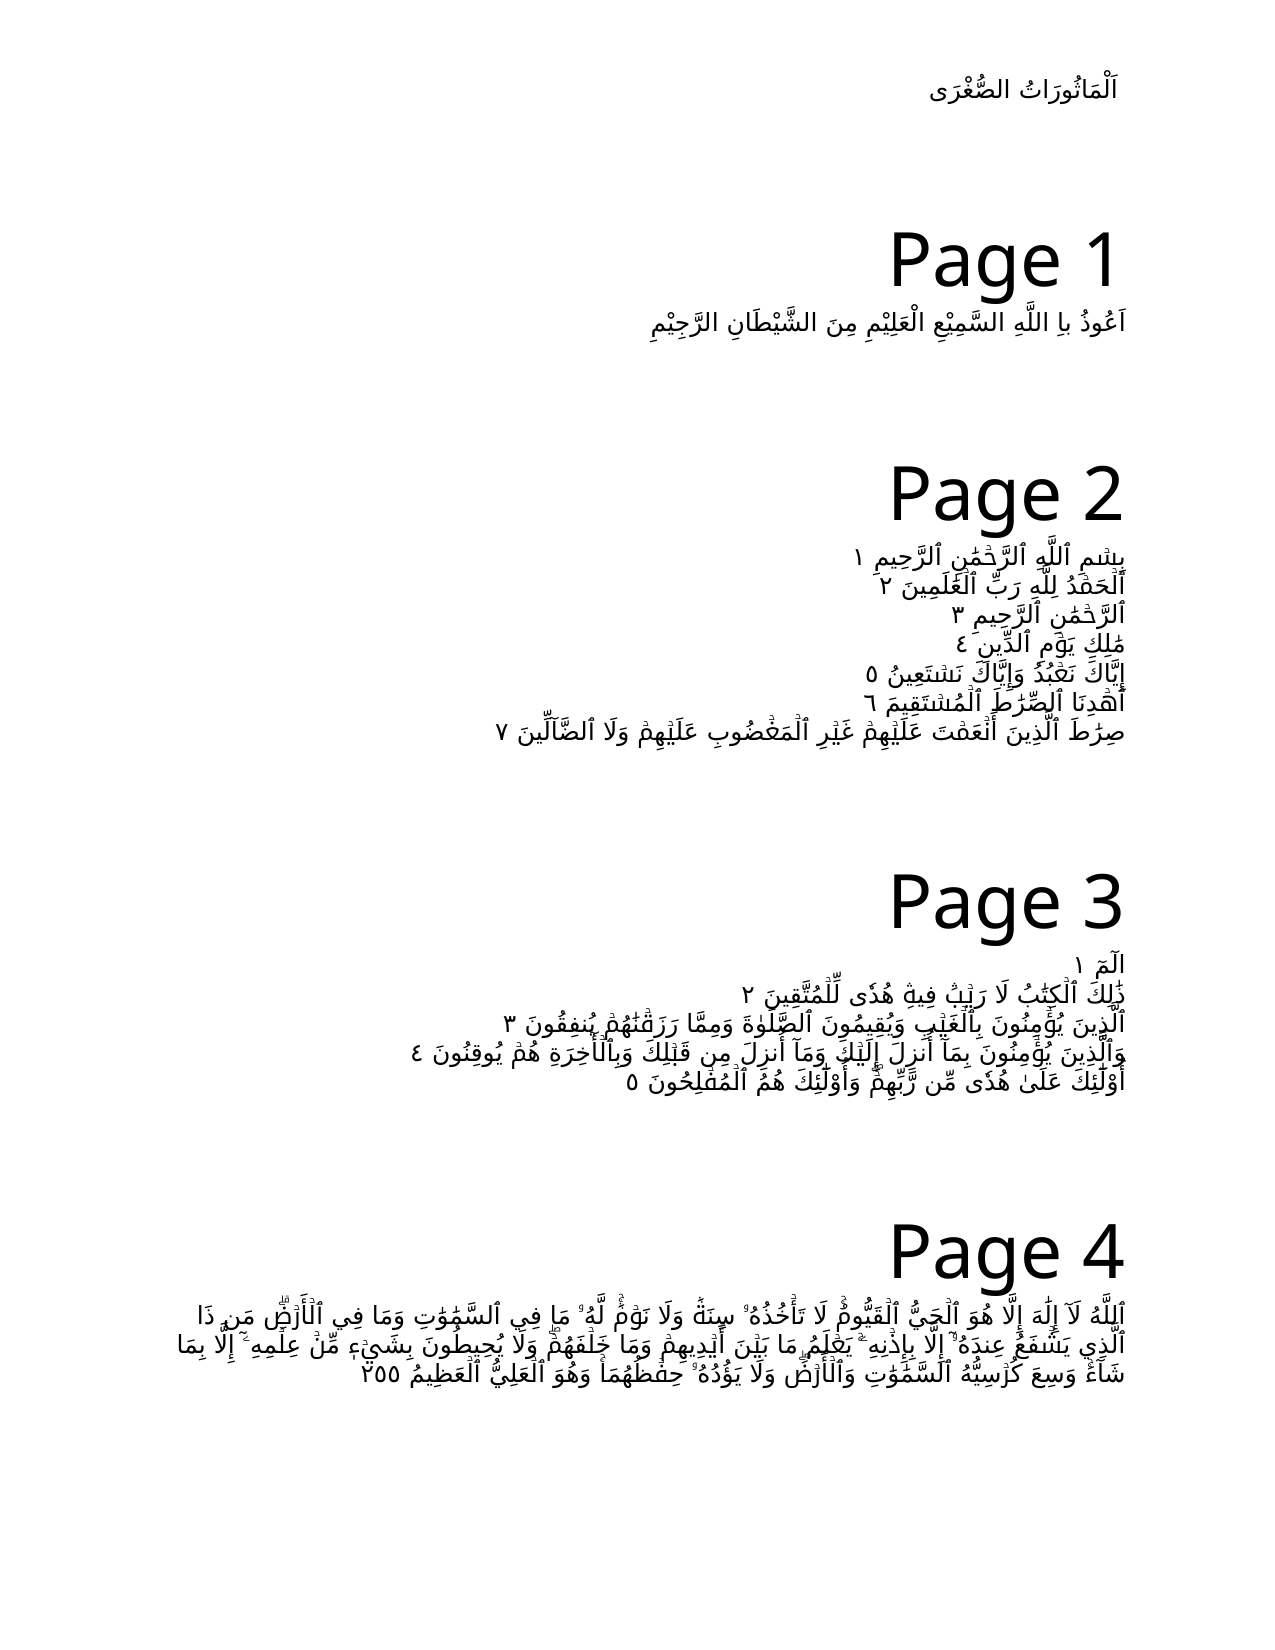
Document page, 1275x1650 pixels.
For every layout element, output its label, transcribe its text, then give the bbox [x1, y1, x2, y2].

text ذَٰلِكَ ٱلۡكِتَٰبُ لَا رَيۡبَۛ فِيهِۛ هُدٗى لِّلۡمُتَّقِينَ ٢ [150, 980, 1125, 1009]
text ٱهۡدِنَا ٱلصِّرَٰطَ ٱلۡمُسۡتَقِيمَ ٦ [150, 688, 1125, 717]
text ٱللَّهُ لَآ إِلَٰهَ إِلَّا هُوَ ٱلۡحَيُّ ٱلۡقَيُّومُۚ لَا تَأۡخُذُهُۥ سِنَةٞ وَلَا نَوۡمٞۚ لَّهُۥ مَا فِي ٱلسَّمَٰوَٰتِ وَمَا فِي ٱلۡأَرۡضِۗ مَن ذَا ٱلَّذِي يَشۡفَعُ عِندَهُۥٓ إِلَّا بِإِذۡنِهِۦۚ يَعۡلَمُ مَا بَيۡنَ أَيۡدِيهِمۡ وَمَا خَلۡفَهُمۡۖ وَلَا يُحِيطُونَ بِشَيۡءٖ مِّنۡ عِلۡمِهِۦٓ إِلَّا بِمَا شَآءَۚ وَسِعَ كُرۡسِيُّهُ ٱلسَّمَٰوَٰتِ وَٱلۡأَرۡضَۖ وَلَا يَؤُدُهُۥ حِفۡظُهُمَاۚ وَهُوَ ٱلۡعَلِيُّ ٱلۡعَظِيمُ ٢٥٥ [150, 1301, 1125, 1388]
text ٱلَّذِينَ يُؤۡمِنُونَ بِٱلۡغَيۡبِ وَيُقِيمُونَ ٱلصَّلَوٰةَ وَمِمَّا رَزَقۡنَٰهُمۡ يُنفِقُونَ ٣ [150, 1009, 1125, 1038]
text ٱلۡحَمۡدُ لِلَّهِ رَبِّ ٱلۡعَٰلَمِينَ ٢ [150, 571, 1125, 600]
text صِرَٰطَ ٱلَّذِينَ أَنۡعَمۡتَ عَلَيۡهِمۡ غَيۡرِ ٱلۡمَغۡضُوبِ عَلَيۡهِمۡ وَلَا ٱلضَّآلِّينَ ٧ [150, 717, 1125, 746]
text Page 4 [150, 1199, 1125, 1301]
text الٓمٓ ١ [150, 951, 1125, 980]
text أُوْلَٰٓئِكَ عَلَىٰ هُدٗى مِّن رَّبِّهِمۡۖ وَأُوْلَٰٓئِكَ هُمُ ٱلۡمُفۡلِحُونَ ٥ [150, 1067, 1125, 1096]
text ٱلرَّحۡمَٰنِ ٱلرَّحِيمِ ٣ [150, 600, 1125, 629]
text مَٰلِكِ يَوۡمِ ٱلدِّينِ ٤ [150, 629, 1125, 659]
text اَعُوذُ باِ اللَّهِ السَّمِيْعِ الْعَلِيْمِ مِنَ الشَّيْطَانِ الرَّجِيْمِ [150, 308, 1125, 338]
text اَلْمَاثُورَاتُ الصُّغْرَى [150, 75, 1125, 104]
text Page 3 [150, 848, 1125, 951]
text Page 2 [150, 440, 1125, 542]
text إِيَّاكَ نَعۡبُدُ وَإِيَّاكَ نَسۡتَعِينُ ٥ [150, 659, 1125, 688]
text وَٱلَّذِينَ يُؤۡمِنُونَ بِمَآ أُنزِلَ إِلَيۡكَ وَمَآ أُنزِلَ مِن قَبۡلِكَ وَبِٱلۡأٓخِرَةِ هُمۡ يُوقِنُونَ ٤ [150, 1038, 1125, 1067]
text بِسۡمِ ٱللَّهِ ٱلرَّحۡمَٰنِ ٱلرَّحِيمِ ١ [150, 542, 1125, 571]
text Page 1 [150, 206, 1125, 308]
